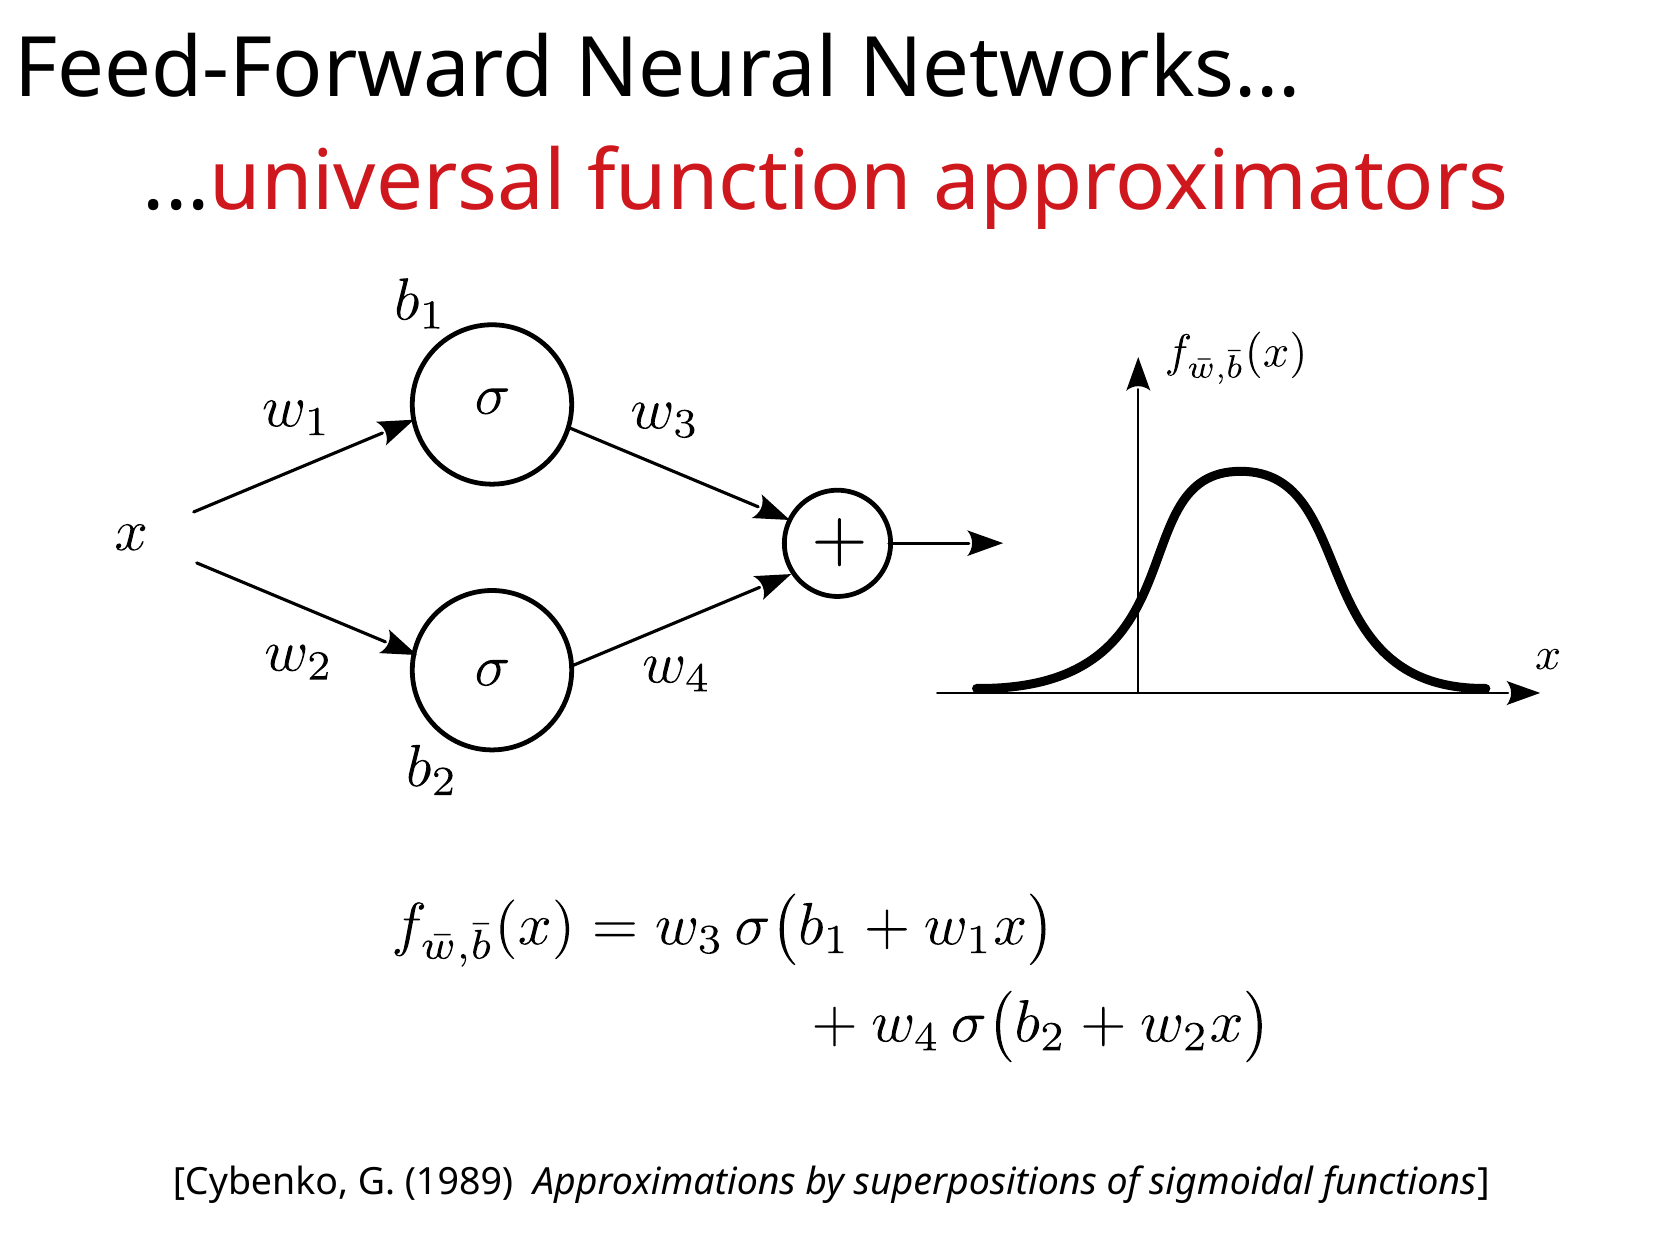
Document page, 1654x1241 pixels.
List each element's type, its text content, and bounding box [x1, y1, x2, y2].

picture [474, 388, 509, 415]
picture [639, 653, 710, 694]
picture [474, 659, 509, 687]
picture [1534, 648, 1560, 670]
picture [261, 642, 331, 682]
picture [403, 742, 455, 798]
picture [261, 399, 325, 436]
picture [388, 891, 1265, 1065]
picture [628, 399, 697, 441]
text_box [Cybenko, G. (1989) Approximations by superpositions of sigmoidal functions] [158, 1150, 1495, 1211]
picture [114, 523, 146, 551]
picture [1162, 329, 1305, 386]
text_box Feed-Forward Neural Networks... ...universal function approximators [0, 0, 1653, 215]
picture [811, 518, 864, 567]
picture [391, 275, 442, 331]
